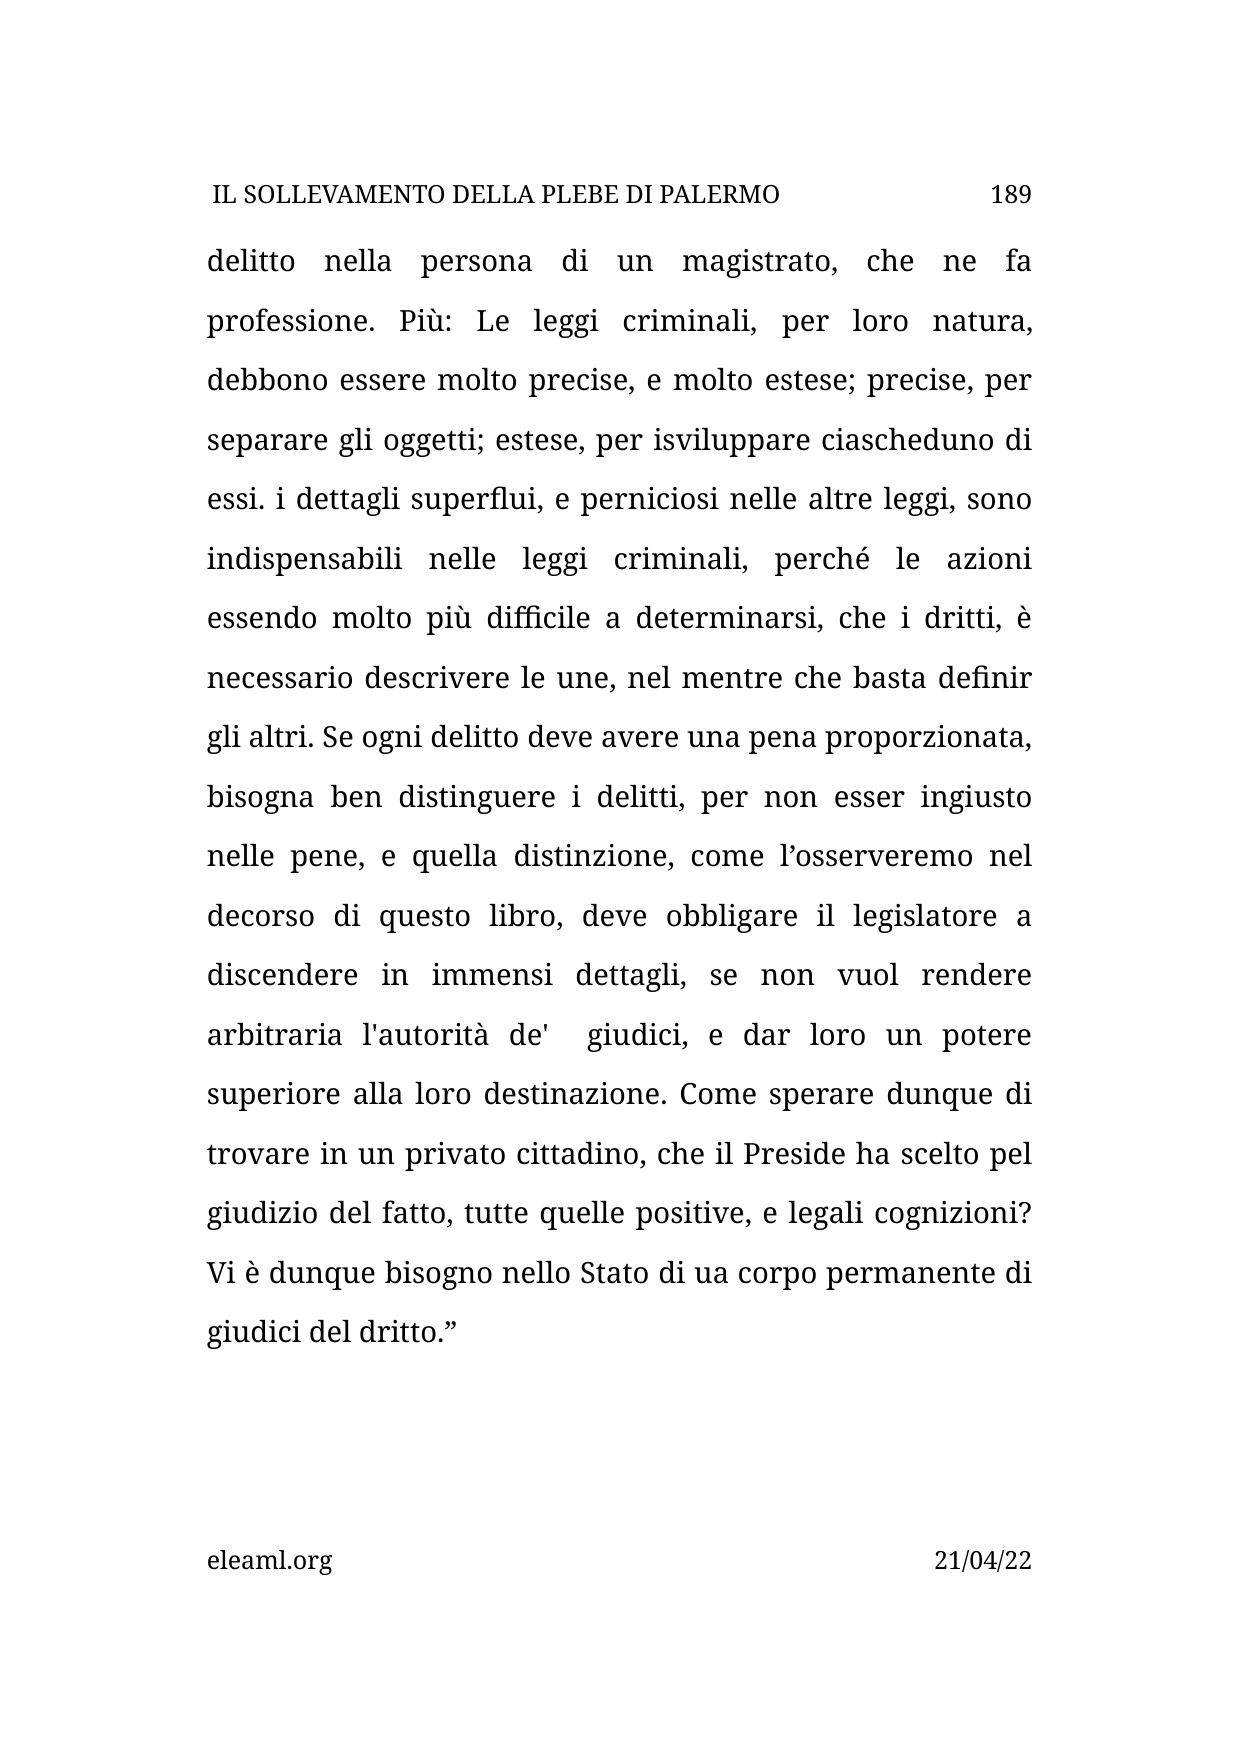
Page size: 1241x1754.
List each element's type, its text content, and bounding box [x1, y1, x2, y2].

text delitto nella persona di un magistrato, che ne fa professione. Più: Le leggi criminali, per loro natura, debbono essere molto precise, e molto estese; precise, per separare gli oggetti; estese, per isviluppare ciascheduno di essi. i dettagli superflui, e perniciosi nelle altre leggi, sono indispensabili nelle leggi criminali, perché le azioni essendo molto più difficile a determinarsi, che i dritti, è necessario descrivere le une, nel mentre che basta definir gli altri. Se ogni delitto deve avere una pena proporzionata, bisogna ben distinguere i delitti, per non esser ingiusto nelle pene, e quella distinzione, come l’osserveremo nel decorso di questo libro, deve obbligare il legislatore a discendere in immensi dettagli, se non vuol rendere arbitraria l'autorità de' giudici, e dar loro un potere superiore alla loro destinazione. Come sperare dunque di trovare in un privato cittadino, che il Preside ha scelto pel giudizio del fatto, tutte quelle positive, e legali cognizioni? Vi è dunque bisogno nello Stato di ua corpo permanente di giudici del dritto.” [207, 241, 1033, 1351]
